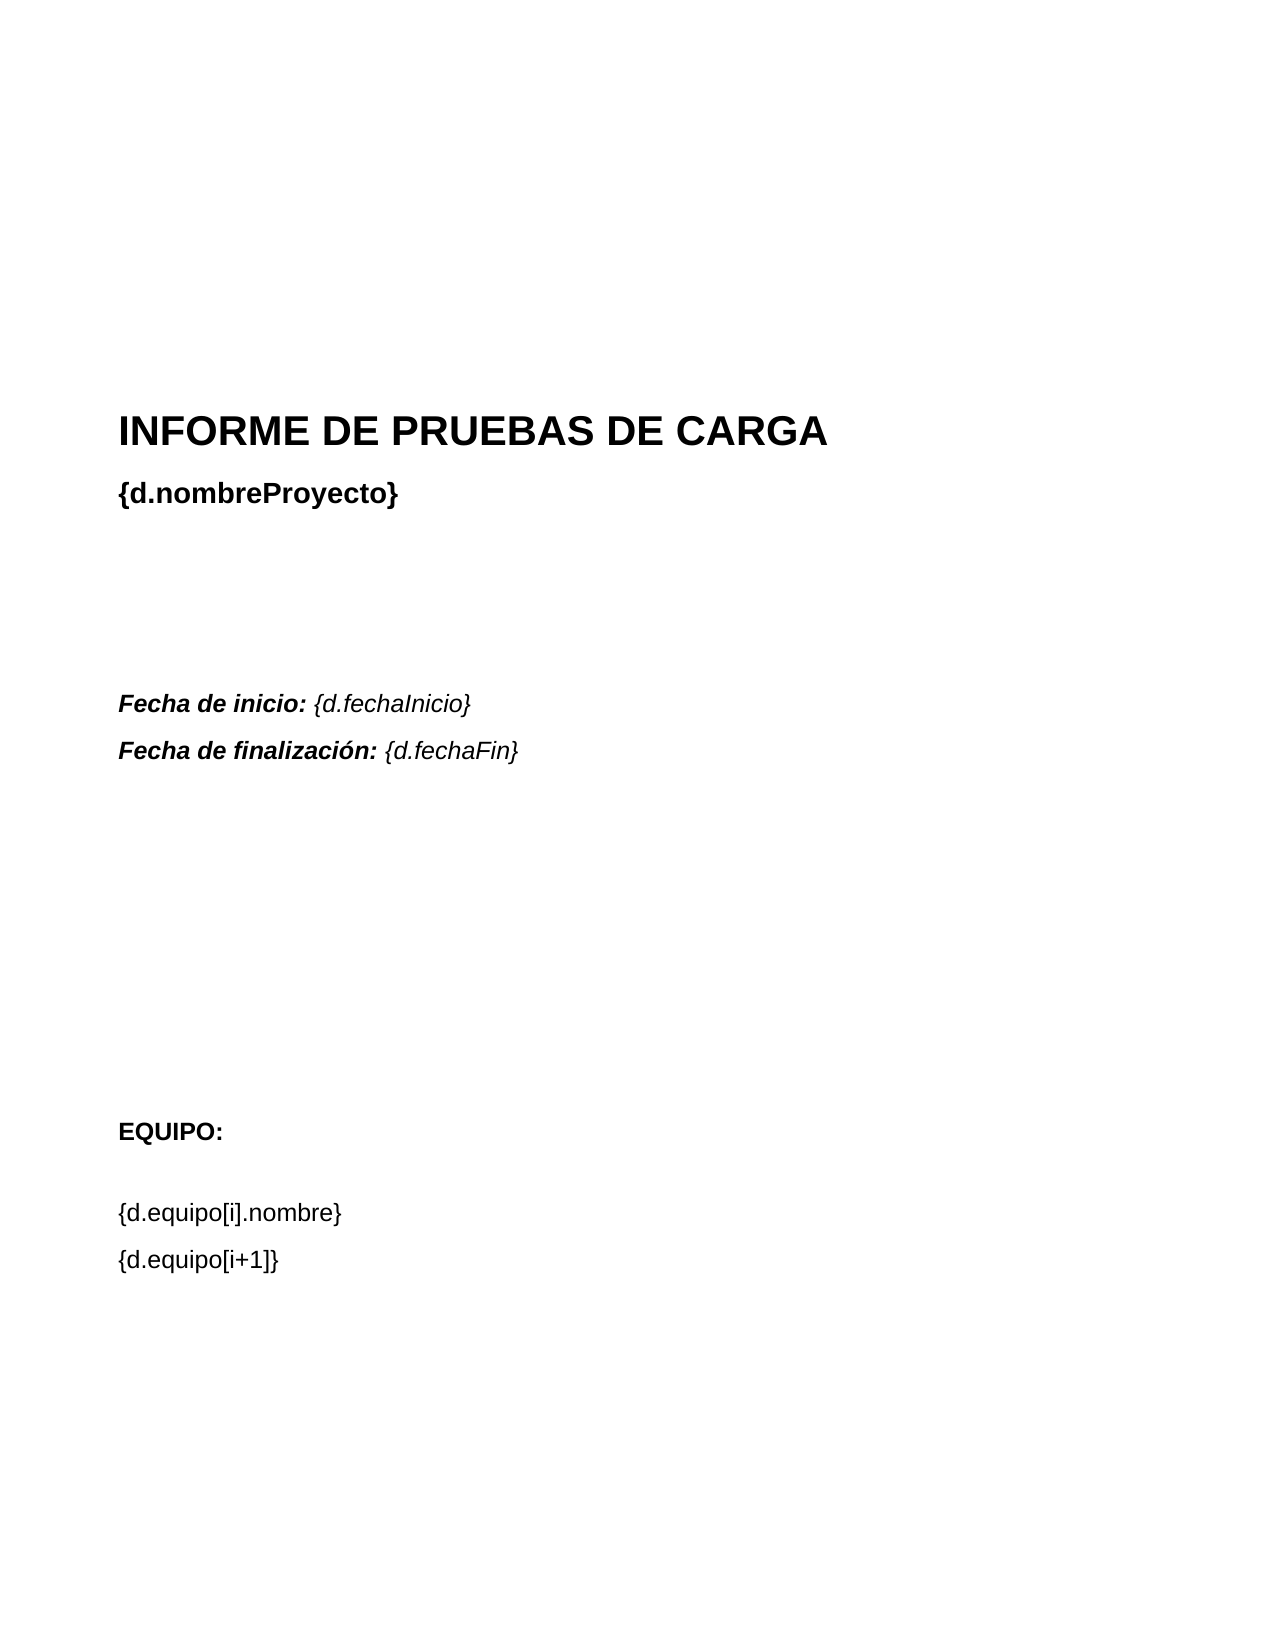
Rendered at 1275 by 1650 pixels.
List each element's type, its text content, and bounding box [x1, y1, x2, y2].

text Fecha de finalización: {d.fechaFin} [118, 736, 1157, 765]
text INFORME DE PRUEBAS DE CARGA [118, 406, 1157, 454]
text {d.equipo[i].nombre} [118, 1198, 1157, 1226]
text Fecha de inicio: {d.fechaInicio} [118, 688, 1157, 717]
text {d.nombreProyecto} [118, 476, 1157, 509]
text EQUIPO: [118, 1117, 1157, 1179]
text {d.equipo[i+1]} [118, 1245, 1157, 1274]
